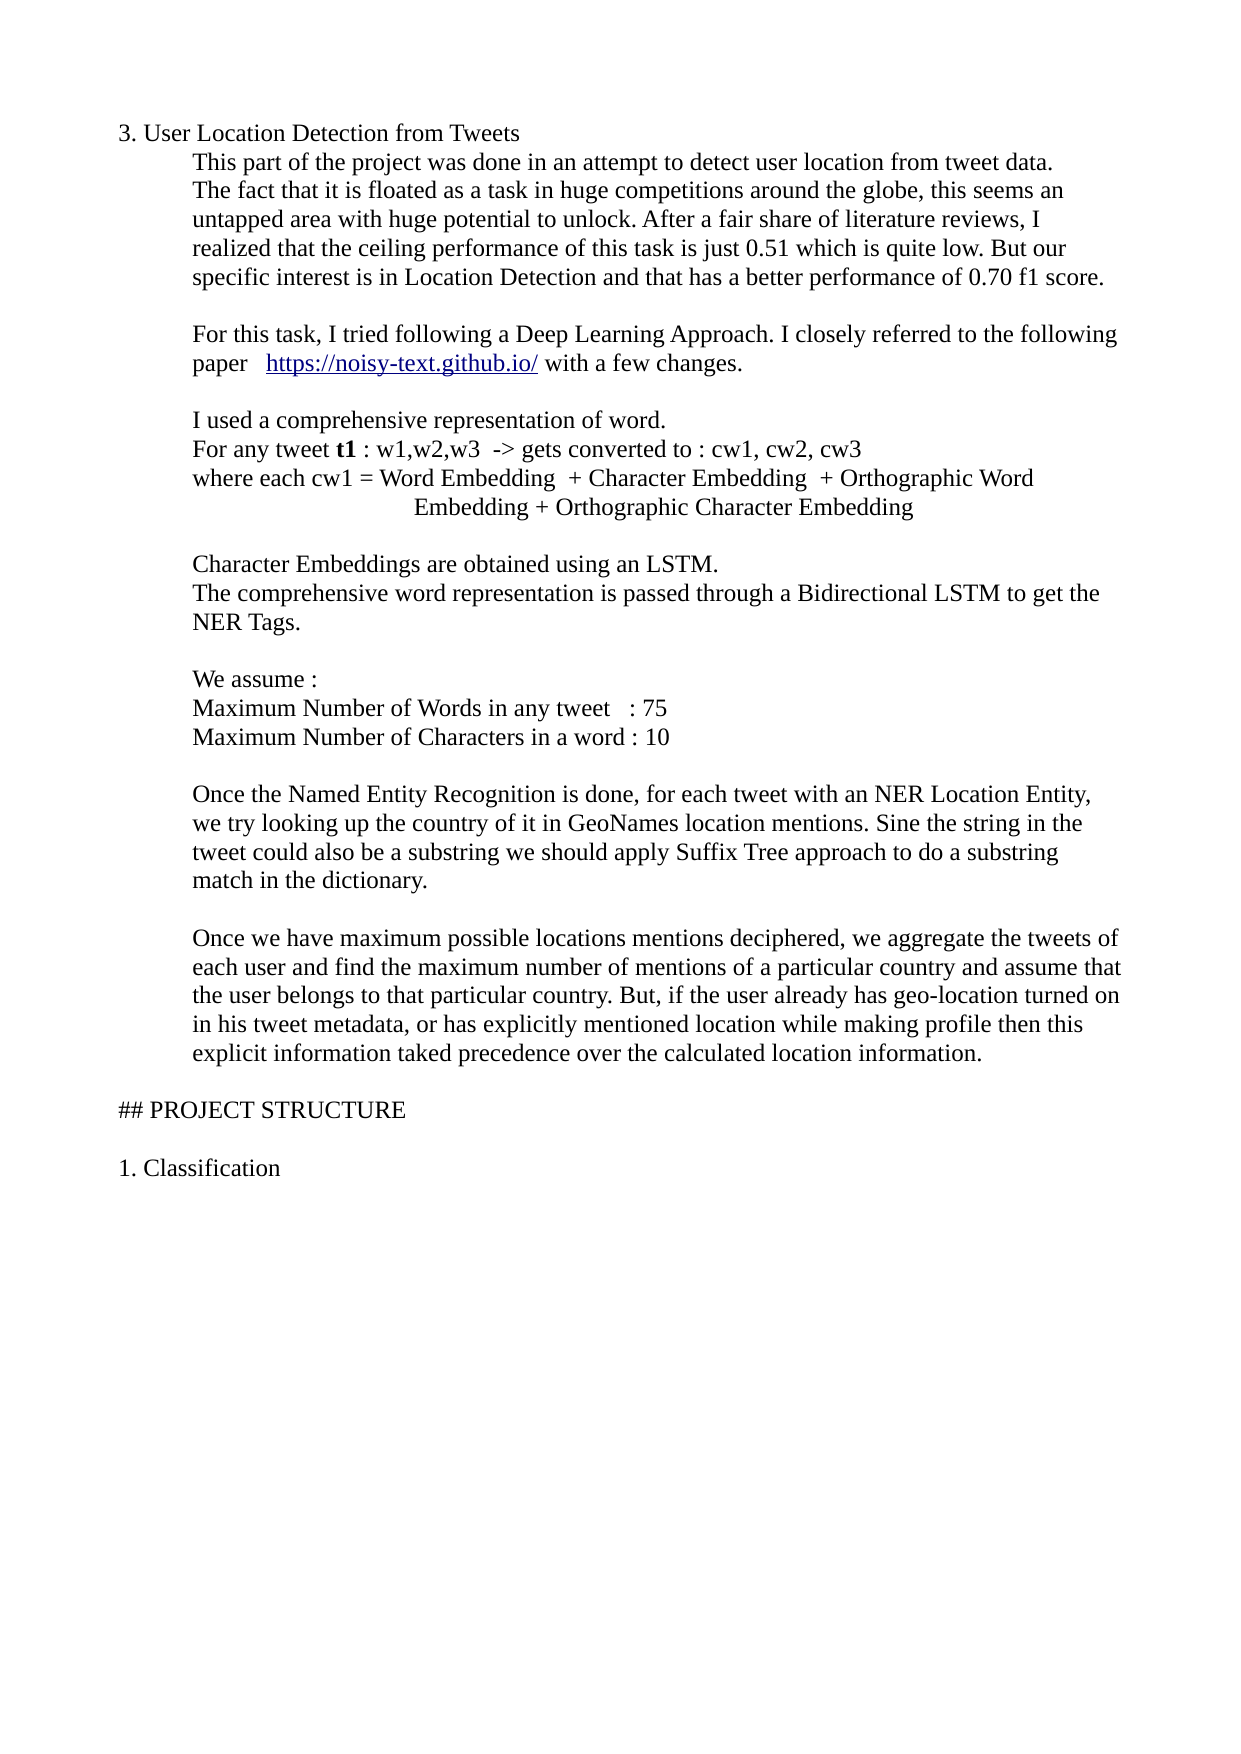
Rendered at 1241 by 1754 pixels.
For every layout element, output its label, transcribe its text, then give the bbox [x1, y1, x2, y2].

text The comprehensive word representation is passed through a Bidirectional LSTM to get the NER Tags. [118, 578, 1122, 636]
text We assume : [118, 664, 1122, 693]
text For this task, I tried following a Deep Learning Approach. I closely referred to the following paper https://noisy-text.github.io/ with a few changes. [118, 319, 1122, 377]
text For any tweet t1 : w1,w2,w3 -> gets converted to : cw1, cw2, cw3 [118, 434, 1122, 463]
text Maximum Number of Words in any tweet : 75 [118, 693, 1122, 722]
text ## PROJECT STRUCTURE [118, 1096, 1122, 1124]
text Maximum Number of Characters in a word : 10 [118, 722, 1122, 751]
text The fact that it is floated as a task in huge competitions around the globe, this seems an untapped area with huge potential to unlock. After a fair share of literature reviews, I realized that the ceiling performance of this task is just 0.51 which is quite low. But our specific interest is in Location Detection and that has a better performance of 0.70 f1 score. [118, 176, 1122, 291]
text I used a comprehensive representation of word. [118, 406, 1122, 434]
text Character Embeddings are obtained using an LSTM. [118, 549, 1122, 578]
text 1. Classification [118, 1153, 1122, 1182]
text This part of the project was done in an attempt to detect user location from tweet data. [118, 147, 1122, 176]
text 3. User Location Detection from Tweets [118, 118, 1122, 147]
text Once the Named Entity Recognition is done, for each tweet with an NER Location Entity, we try looking up the country of it in GeoNames location mentions. Sine the string in the tweet could also be a substring we should apply Suffix Tree approach to do a substring match in the dictionary. [118, 779, 1122, 894]
text where each cw1 = Word Embedding + Character Embedding + Orthographic Word Embedding + Orthographic Character Embedding [118, 463, 1122, 521]
text Once we have maximum possible locations mentions deciphered, we aggregate the tweets of each user and find the maximum number of mentions of a particular country and assume that the user belongs to that particular country. But, if the user already has geo-location turned on in his tweet metadata, or has explicitly mentioned location while making profile then this explicit information taked precedence over the calculated location information. [118, 923, 1122, 1067]
